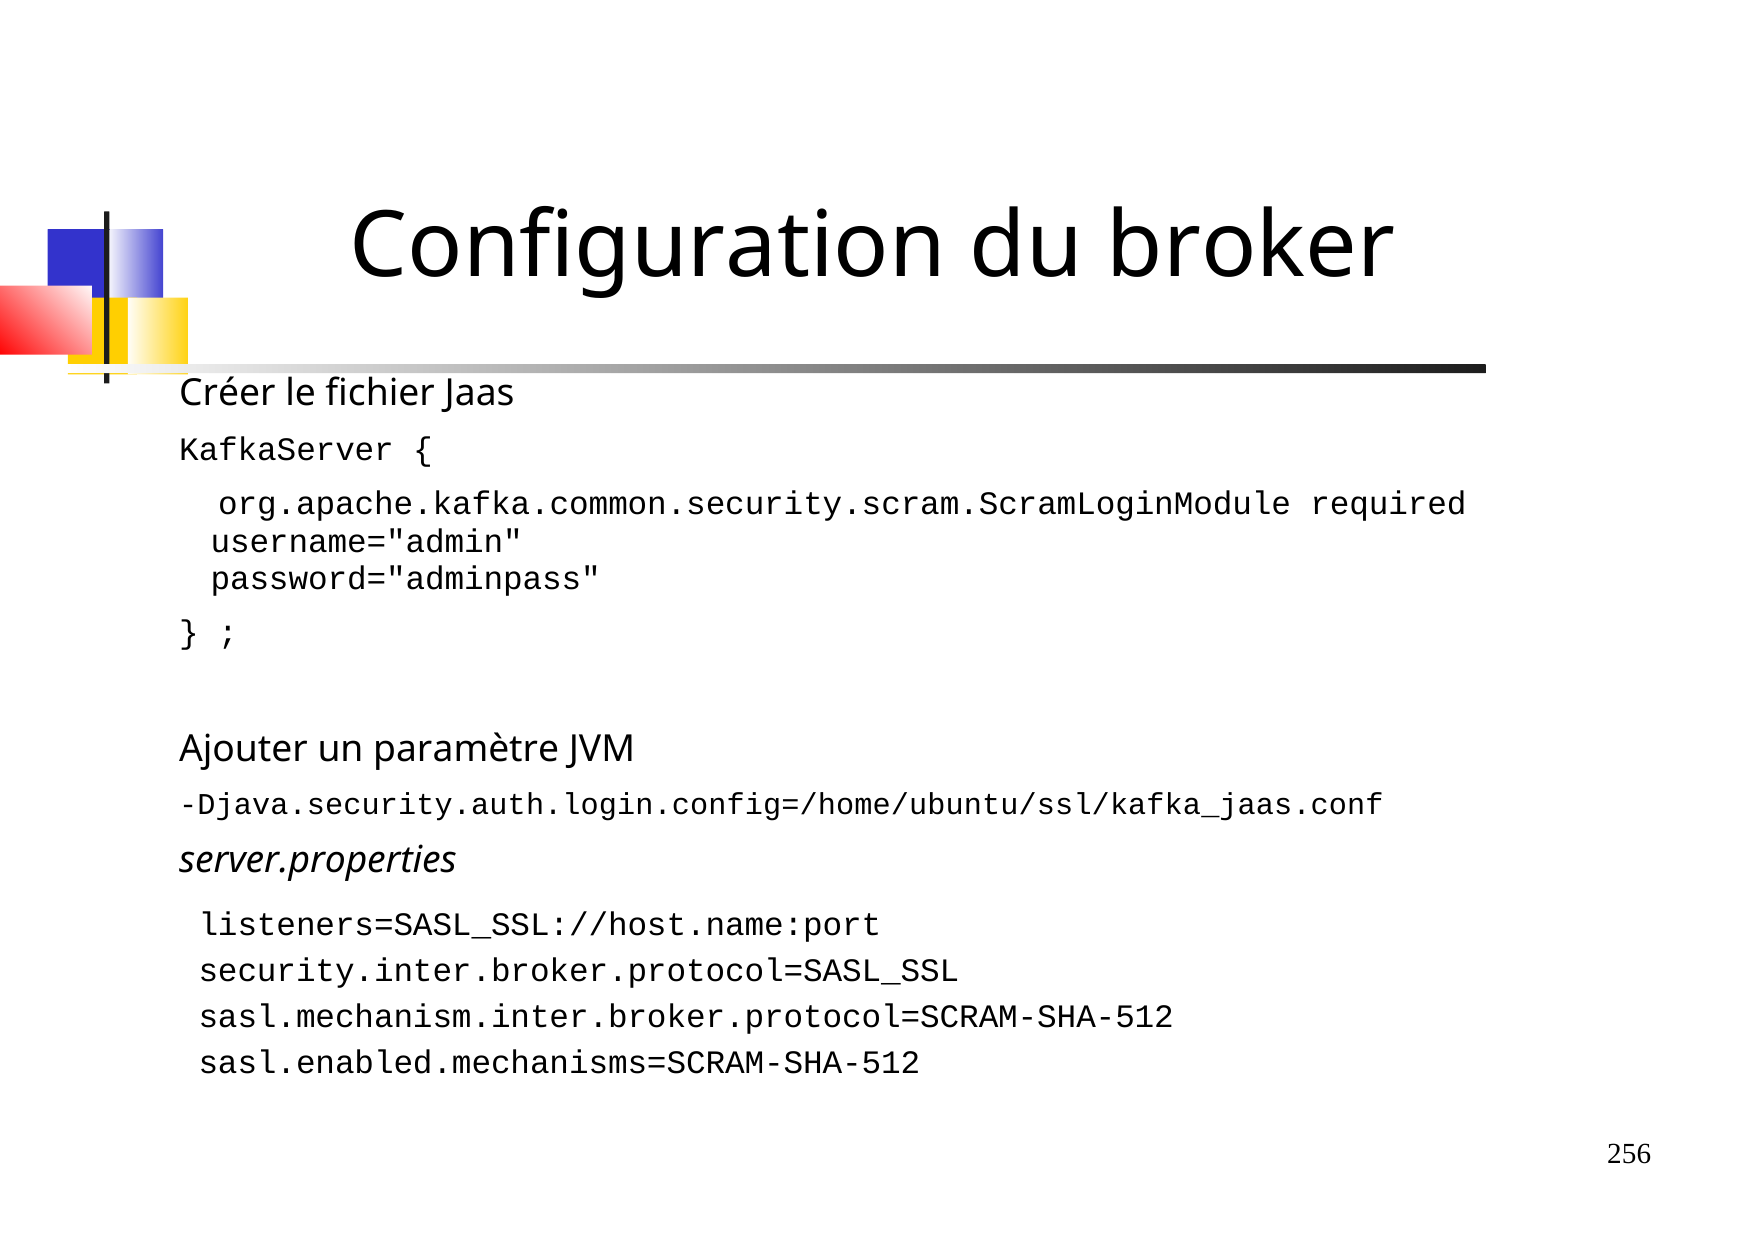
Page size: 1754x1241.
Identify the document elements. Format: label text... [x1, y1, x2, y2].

title Configuration du broker [179, 139, 1567, 351]
list Créer le fichier Jaas KafkaServer { org.apache.kafka.common.security.scram.ScramLoginModule required username="admin" password="adminpass" } ; Ajouter un paramètre JVM -Djava.security.auth.login.config=/home/ubuntu/ssl/kafka_jaas.conf server.properties listeners=SASL_SSL://host.name:port security.inter.broker.protocol=SASL_SSL sasl.mechanism.inter.broker.protocol=SCRAM-SHA-512 sasl.enabled.mechanisms=SCRAM-SHA-512 [179, 371, 1567, 1091]
